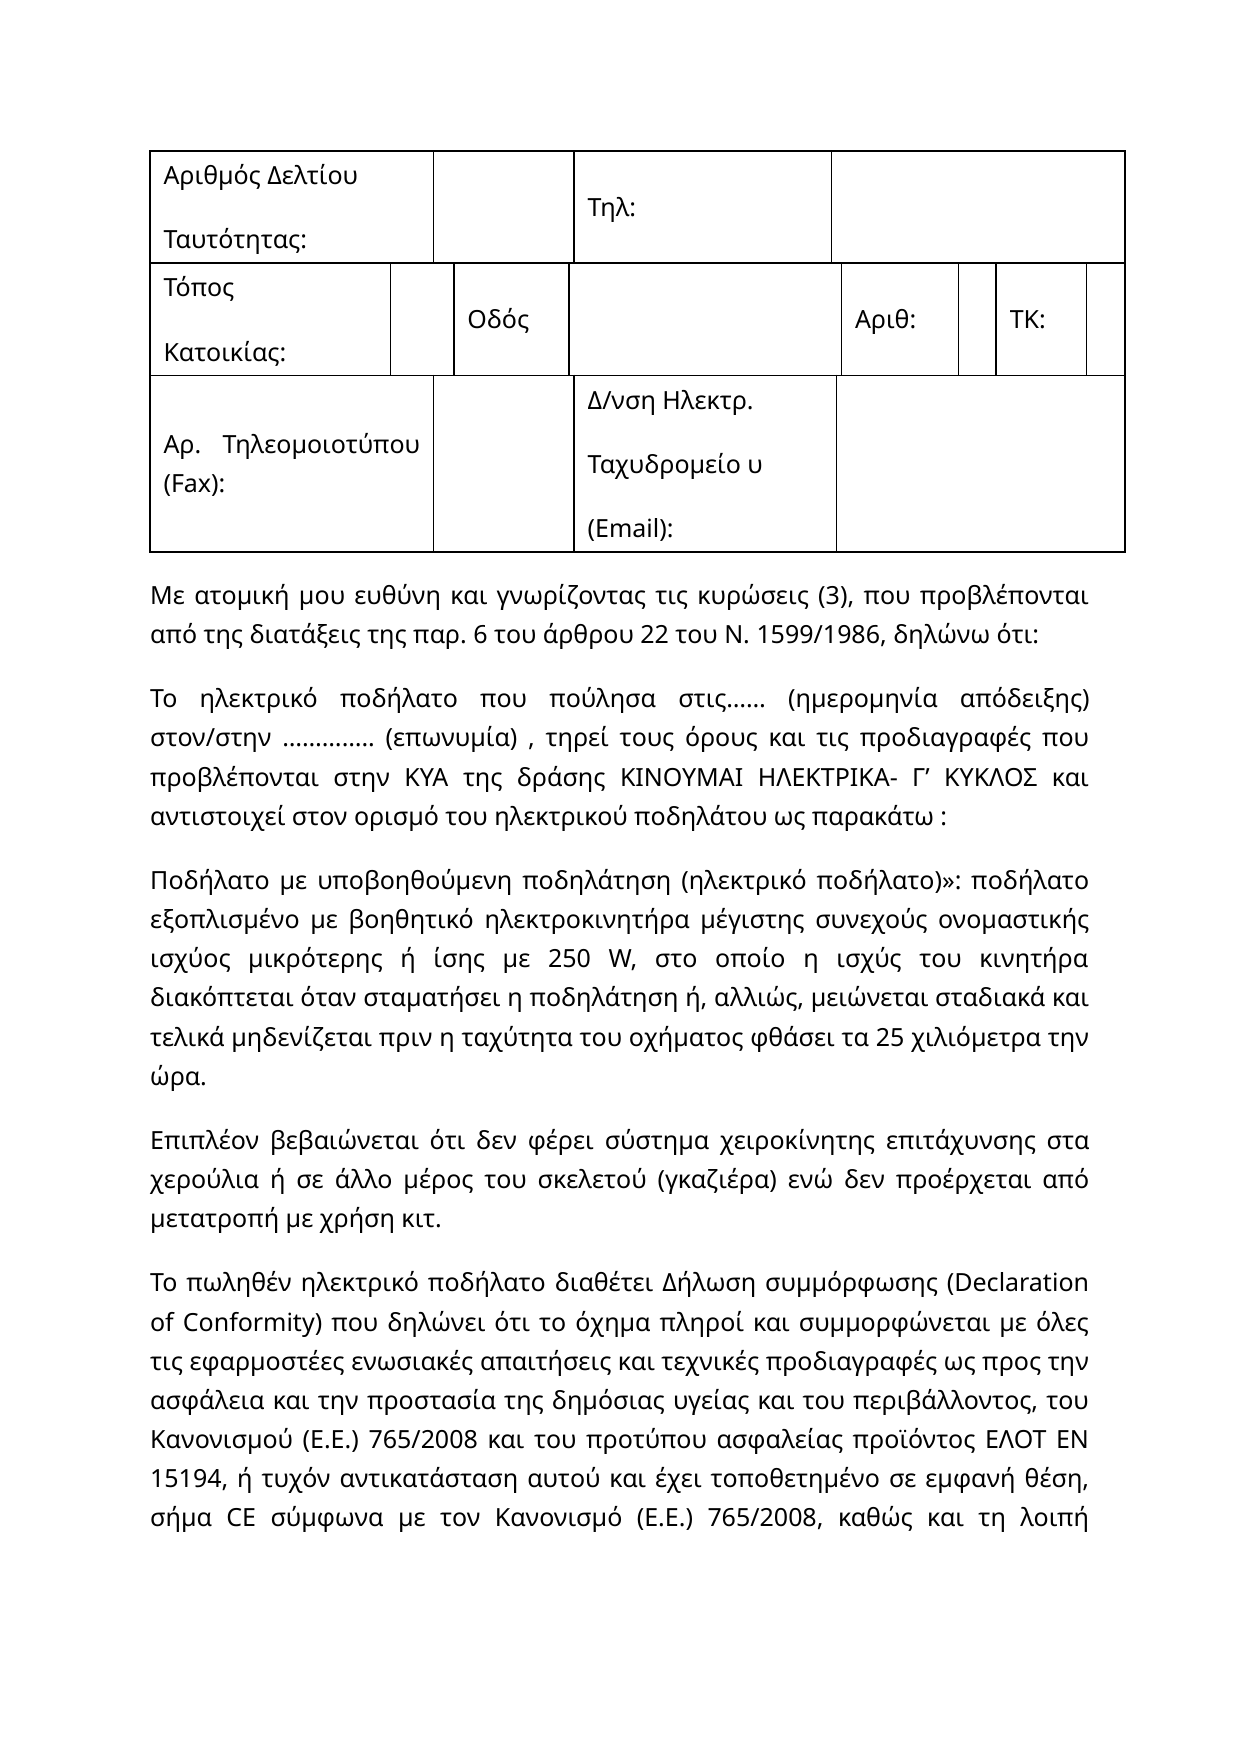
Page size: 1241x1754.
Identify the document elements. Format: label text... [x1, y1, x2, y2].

table_cell [959, 264, 995, 374]
text Το ηλεκτρικό ποδήλατο που πούλησα στις…… (ημερομηνία απόδειξης) στον/στην ………….. (επωνυμία) , τηρεί τους όρους και τις προδιαγραφές που προβλέπονται στην ΚΥΑ της δράσης ΚΙΝΟΥΜΑΙ ΗΛΕΚΤΡΙΚΑ- Γ’ ΚΥΚΛΟΣ και αντιστοιχεί στον ορισμό του ηλεκτρικού ποδηλάτου ως παρακάτω : [150, 681, 1090, 832]
table_cell Τόπος Κατοικίας: [151, 264, 390, 374]
text Με ατομική μου ευθύνη και γνωρίζοντας τις κυρώσεις (3), που προβλέπονται από της διατάξεις της παρ. 6 του άρθρου 22 του Ν. 1599/1986, δηλώνω ότι: [150, 578, 1090, 651]
table_cell Αρ. Τηλεομοιοτύπου (Fax): [151, 376, 433, 551]
table_cell [1087, 264, 1124, 374]
table_cell Δ/νση Ηλεκτρ. Ταχυδρομείο υ (Εmail): [575, 376, 836, 551]
table_cell [832, 152, 1124, 262]
table_cell [391, 264, 453, 374]
text Ποδήλατο με υποβοηθούμενη ποδηλάτηση (ηλεκτρικό ποδήλατο)»: ποδήλατο εξοπλισμένο με βοηθητικό ηλεκτροκινητήρα μέγιστης συνεχούς ονομαστικής ισχύος μικρότερης ή ίσης με 250 W, στο οποίο η ισχύς του κινητήρα διακόπτεται όταν σταματήσει η ποδηλάτηση ή, αλλιώς, μειώνεται σταδιακά και τελικά μηδενίζεται πριν η ταχύτητα του οχήματος φθάσει τα 25 χιλιόμετρα την ώρα. [150, 863, 1090, 1092]
table_cell Αριθ: [842, 264, 958, 374]
table_cell [434, 376, 573, 551]
table_cell Τηλ: [575, 152, 831, 262]
table_cell [837, 376, 1124, 551]
table_cell Αριθμός Δελτίου Ταυτότητας: [151, 152, 433, 262]
text Το πωληθέν ηλεκτρικό ποδήλατο διαθέτει Δήλωση συμμόρφωσης (Declaration of Conformity) που δηλώνει ότι το όχημα πληροί και συμμορφώνεται με όλες τις εφαρμοστέες ενωσιακές απαιτήσεις και τεχνικές προδιαγραφές ως προς την ασφάλεια και την προστασία της δημόσιας υγείας και του περιβάλλοντος, του Κανονισμού (Ε.Ε.) 765/2008 και του προτύπου ασφαλείας προϊόντος ΕΛΟΤ EN 15194, ή τυχόν αντικατάσταση αυτού και έχει τοποθετημένο σε εμφανή θέση, σήμα CE σύμφωνα με τον Κανονισμό (Ε.Ε.) 765/2008, καθώς και τη λοιπή [150, 1265, 1090, 1534]
table_cell [434, 152, 573, 262]
text Επιπλέον βεβαιώνεται ότι δεν φέρει σύστημα χειροκίνητης επιτάχυνσης στα χερούλια ή σε άλλο μέρος του σκελετού (γκαζιέρα) ενώ δεν προέρχεται από μετατροπή με χρήση κιτ. [150, 1123, 1090, 1235]
table_cell ΤΚ: [997, 264, 1086, 374]
table_cell [570, 264, 841, 374]
table_cell Οδός [455, 264, 568, 374]
